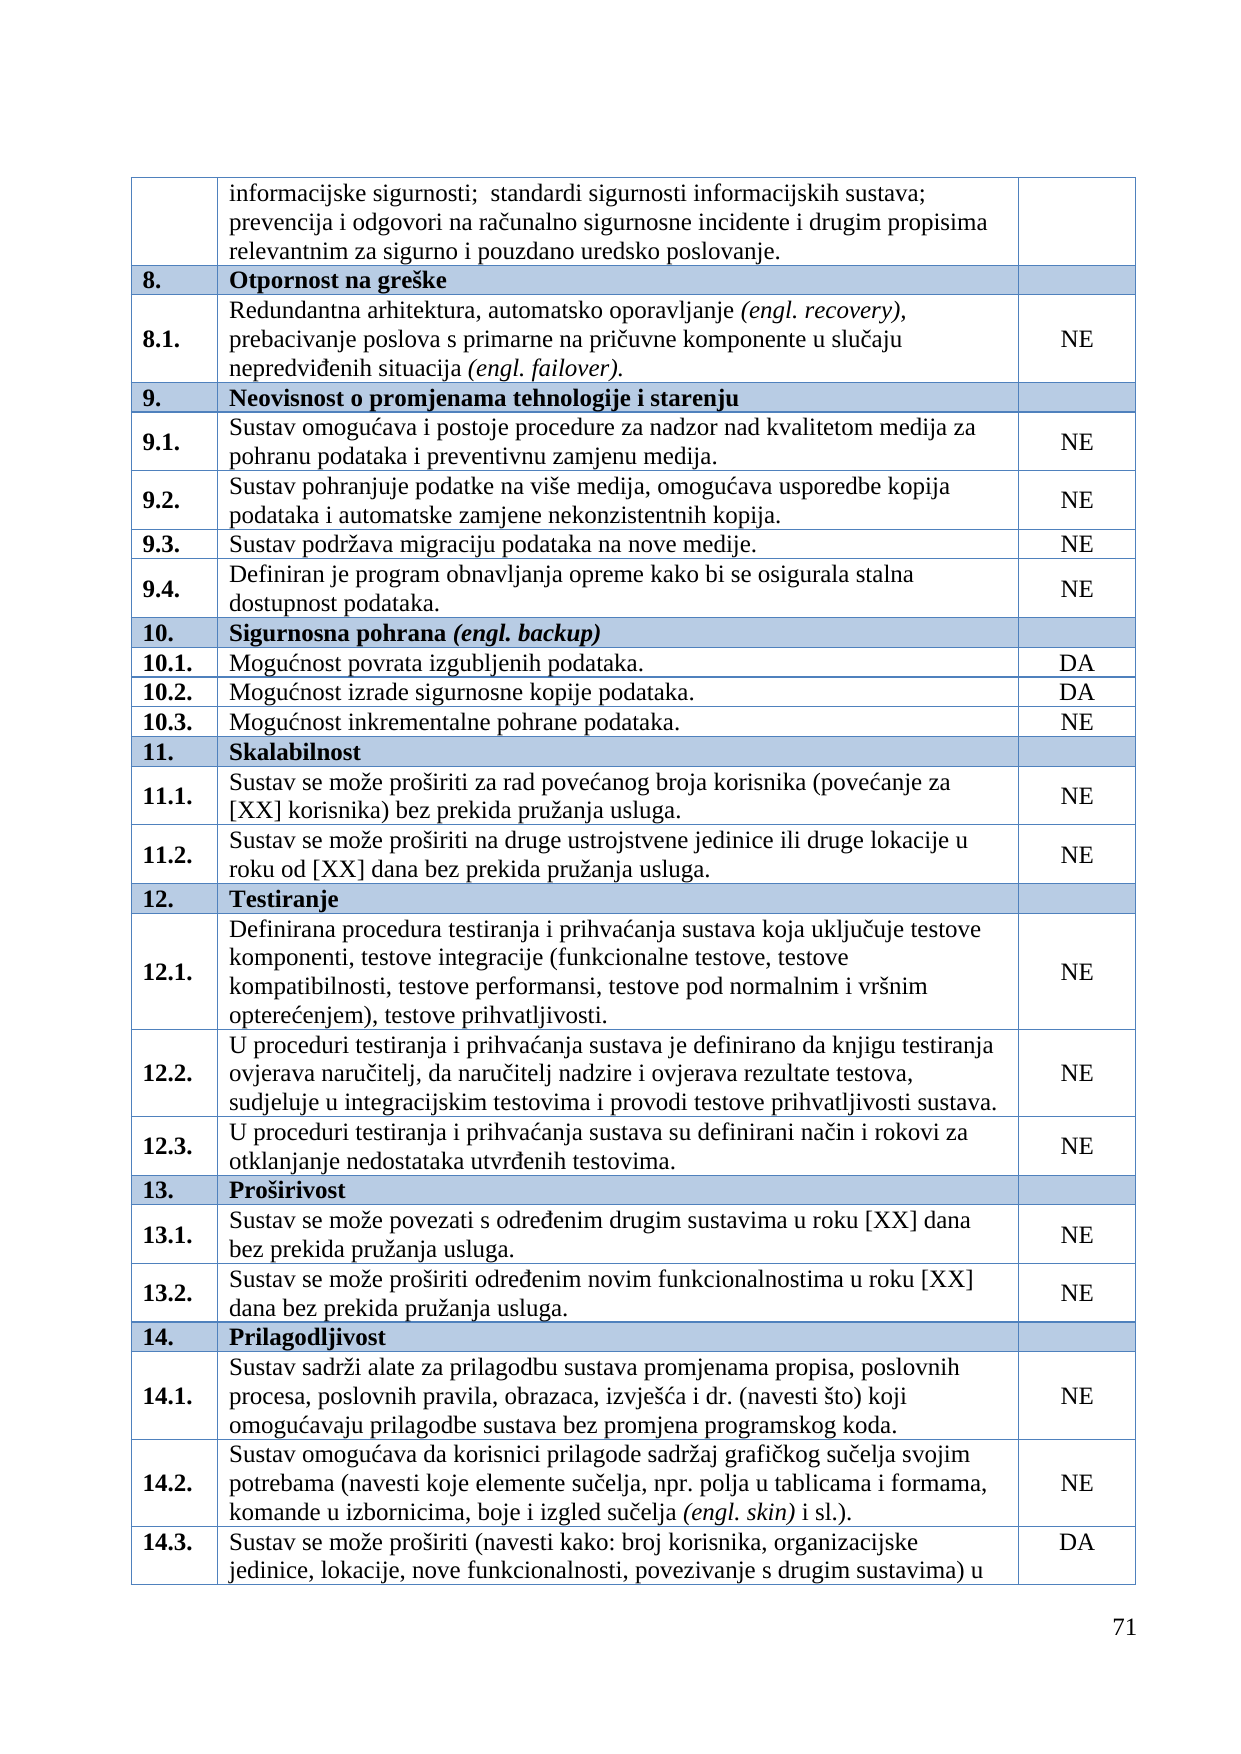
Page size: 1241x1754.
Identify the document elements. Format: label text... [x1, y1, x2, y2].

table_cell Skalabilnost [218, 737, 1018, 766]
table_cell NE [1019, 1440, 1135, 1526]
table_cell [132, 266, 217, 294]
table_cell [1019, 383, 1135, 411]
table_cell [1019, 884, 1135, 913]
table_cell NE [1019, 413, 1135, 470]
table_cell Otpornost na greške [218, 266, 1018, 294]
table_cell [132, 1264, 217, 1321]
table_cell U proceduri testiranja i prihvaćanja sustava je definirano da knjigu testiranja ovjerava naručitelj, da naručitelj nadzire i ovjerava rezultate testova, sudjeluje u integracijskim testovima i provodi testove prihvatljivosti sustava. [218, 1030, 1018, 1116]
table_cell NE [1019, 1264, 1135, 1321]
table_cell U proceduri testiranja i prihvaćanja sustava su definirani način i rokovi za otklanjanje nedostataka utvrđenih testovima. [218, 1117, 1018, 1174]
table_cell NE [1019, 707, 1135, 736]
table_cell [132, 1030, 217, 1116]
table_cell DA [1019, 648, 1135, 676]
table_cell [132, 1205, 217, 1263]
table_cell Sustav se može proširiti na druge ustrojstvene jedinice ili druge lokacije u roku od [XX] dana bez prekida pružanja usluga. [218, 825, 1018, 883]
table_cell [1019, 266, 1135, 294]
table_cell Prilagodljivost [218, 1323, 1018, 1351]
table_cell DA [1019, 1527, 1135, 1584]
table_cell Sigurnosna pohrana (engl. backup) [218, 618, 1018, 647]
table_cell Definirana procedura testiranja i prihvaćanja sustava koja uključuje testove komponenti, testove integracije (funkcionalne testove, testove kompatibilnosti, testove performansi, testove pod normalnim i vršnim opterećenjem), testove prihvatljivosti. [218, 914, 1018, 1029]
table_cell [132, 737, 217, 766]
table_cell [132, 648, 217, 676]
table_cell NE [1019, 1117, 1135, 1174]
table_cell [132, 1527, 217, 1584]
table_cell Sustav omogućava da korisnici prilagode sadržaj grafičkog sučelja svojim potrebama (navesti koje elemente sučelja, npr. polja u tablicama i formama, komande u izbornicima, boje i izgled sučelja (engl. skin) i sl.). [218, 1440, 1018, 1526]
table_cell NE [1019, 471, 1135, 528]
table_cell Definiran je program obnavljanja opreme kako bi se osigurala stalna dostupnost podataka. [218, 559, 1018, 617]
table_cell [132, 383, 217, 411]
table_cell Sustav se može povezati s određenim drugim sustavima u roku [XX] dana bez prekida pružanja usluga. [218, 1205, 1018, 1263]
table_cell NE [1019, 1205, 1135, 1263]
table_cell [132, 178, 217, 264]
table_cell [132, 1323, 217, 1351]
table_cell [132, 914, 217, 1029]
table_cell Neovisnost o promjenama tehnologije i starenju [218, 383, 1018, 411]
table_cell Sustav se može proširiti (navesti kako: broj korisnika, organizacijske jedinice, lokacije, nove funkcionalnosti, povezivanje s drugim sustavima) u [218, 1527, 1018, 1584]
table_cell [132, 825, 217, 883]
table_cell Sustav omogućava i postoje procedure za nadzor nad kvalitetom medija za pohranu podataka i preventivnu zamjenu medija. [218, 413, 1018, 470]
table_cell [132, 618, 217, 647]
table_cell Mogućnost inkrementalne pohrane podataka. [218, 707, 1018, 736]
table_cell [132, 1352, 217, 1438]
table_cell Mogućnost izrade sigurnosne kopije podataka. [218, 678, 1018, 706]
table_cell [132, 530, 217, 558]
table_cell Redundantna arhitektura, automatsko oporavljanje (engl. recovery), prebacivanje poslova s primarne na pričuvne komponente u slučaju nepredviđenih situacija (engl. failover). [218, 295, 1018, 382]
table_cell Sustav sadrži alate za prilagodbu sustava promjenama propisa, poslovnih procesa, poslovnih pravila, obrazaca, izvješća i dr. (navesti što) koji omogućavaju prilagodbe sustava bez promjena programskog koda. [218, 1352, 1018, 1438]
table_cell Sustav podržava migraciju podataka na nove medije. [218, 530, 1018, 558]
table_cell NE [1019, 767, 1135, 824]
table_cell [1019, 737, 1135, 766]
table_cell DA [1019, 678, 1135, 706]
table_cell [132, 559, 217, 617]
table_cell [1019, 1176, 1135, 1204]
table_cell Sustav se može proširiti za rad povećanog broja korisnika (povećanje za [XX] korisnika) bez prekida pružanja usluga. [218, 767, 1018, 824]
table_cell [132, 678, 217, 706]
table_cell [132, 471, 217, 528]
table_cell [1019, 618, 1135, 647]
table_cell NE [1019, 1030, 1135, 1116]
table_cell NE [1019, 530, 1135, 558]
table_cell NE [1019, 825, 1135, 883]
table_cell [1019, 1323, 1135, 1351]
table_cell [132, 1440, 217, 1526]
table_cell Sustav pohranjuje podatke na više medija, omogućava usporedbe kopija podataka i automatske zamjene nekonzistentnih kopija. [218, 471, 1018, 528]
table_cell [1019, 178, 1135, 264]
table_cell Sustav se može proširiti određenim novim funkcionalnostima u roku [XX] dana bez prekida pružanja usluga. [218, 1264, 1018, 1321]
table_cell [132, 1176, 217, 1204]
table_cell NE [1019, 914, 1135, 1029]
table_cell [132, 1117, 217, 1174]
table_cell [132, 884, 217, 913]
table_cell [132, 707, 217, 736]
table_cell NE [1019, 295, 1135, 382]
table_cell Mogućnost povrata izgubljenih podataka. [218, 648, 1018, 676]
table_cell [132, 295, 217, 382]
table_cell informacijske sigurnosti; standardi sigurnosti informacijskih sustava; prevencija i odgovori na računalno sigurnosne incidente i drugim propisima relevantnim za sigurno i pouzdano uredsko poslovanje. [218, 178, 1018, 264]
table_cell [132, 767, 217, 824]
table_cell Proširivost [218, 1176, 1018, 1204]
table_cell NE [1019, 1352, 1135, 1438]
table_cell [132, 413, 217, 470]
table_cell NE [1019, 559, 1135, 617]
table_cell Testiranje [218, 884, 1018, 913]
